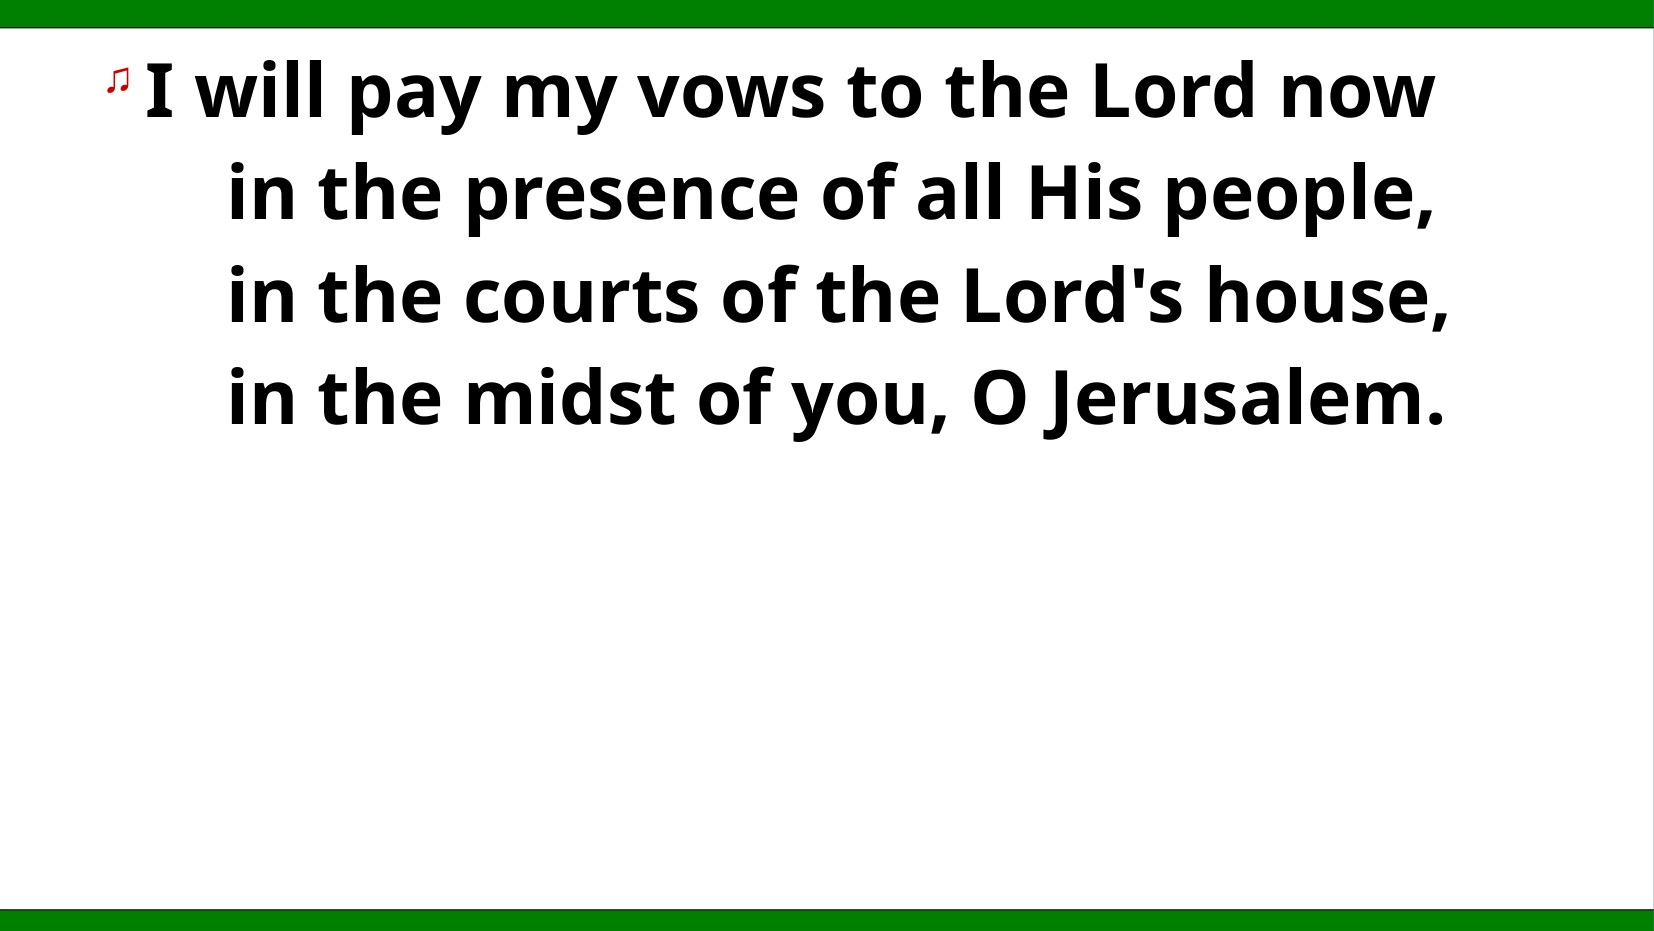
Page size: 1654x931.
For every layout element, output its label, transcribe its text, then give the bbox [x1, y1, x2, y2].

picture [0, 0, 1654, 931]
text_box ♫ I will pay my vows to the Lord now in the presence of all His people, in the courts of the Lord's house, in the midst of you, O Jerusalem. [75, 30, 1576, 457]
